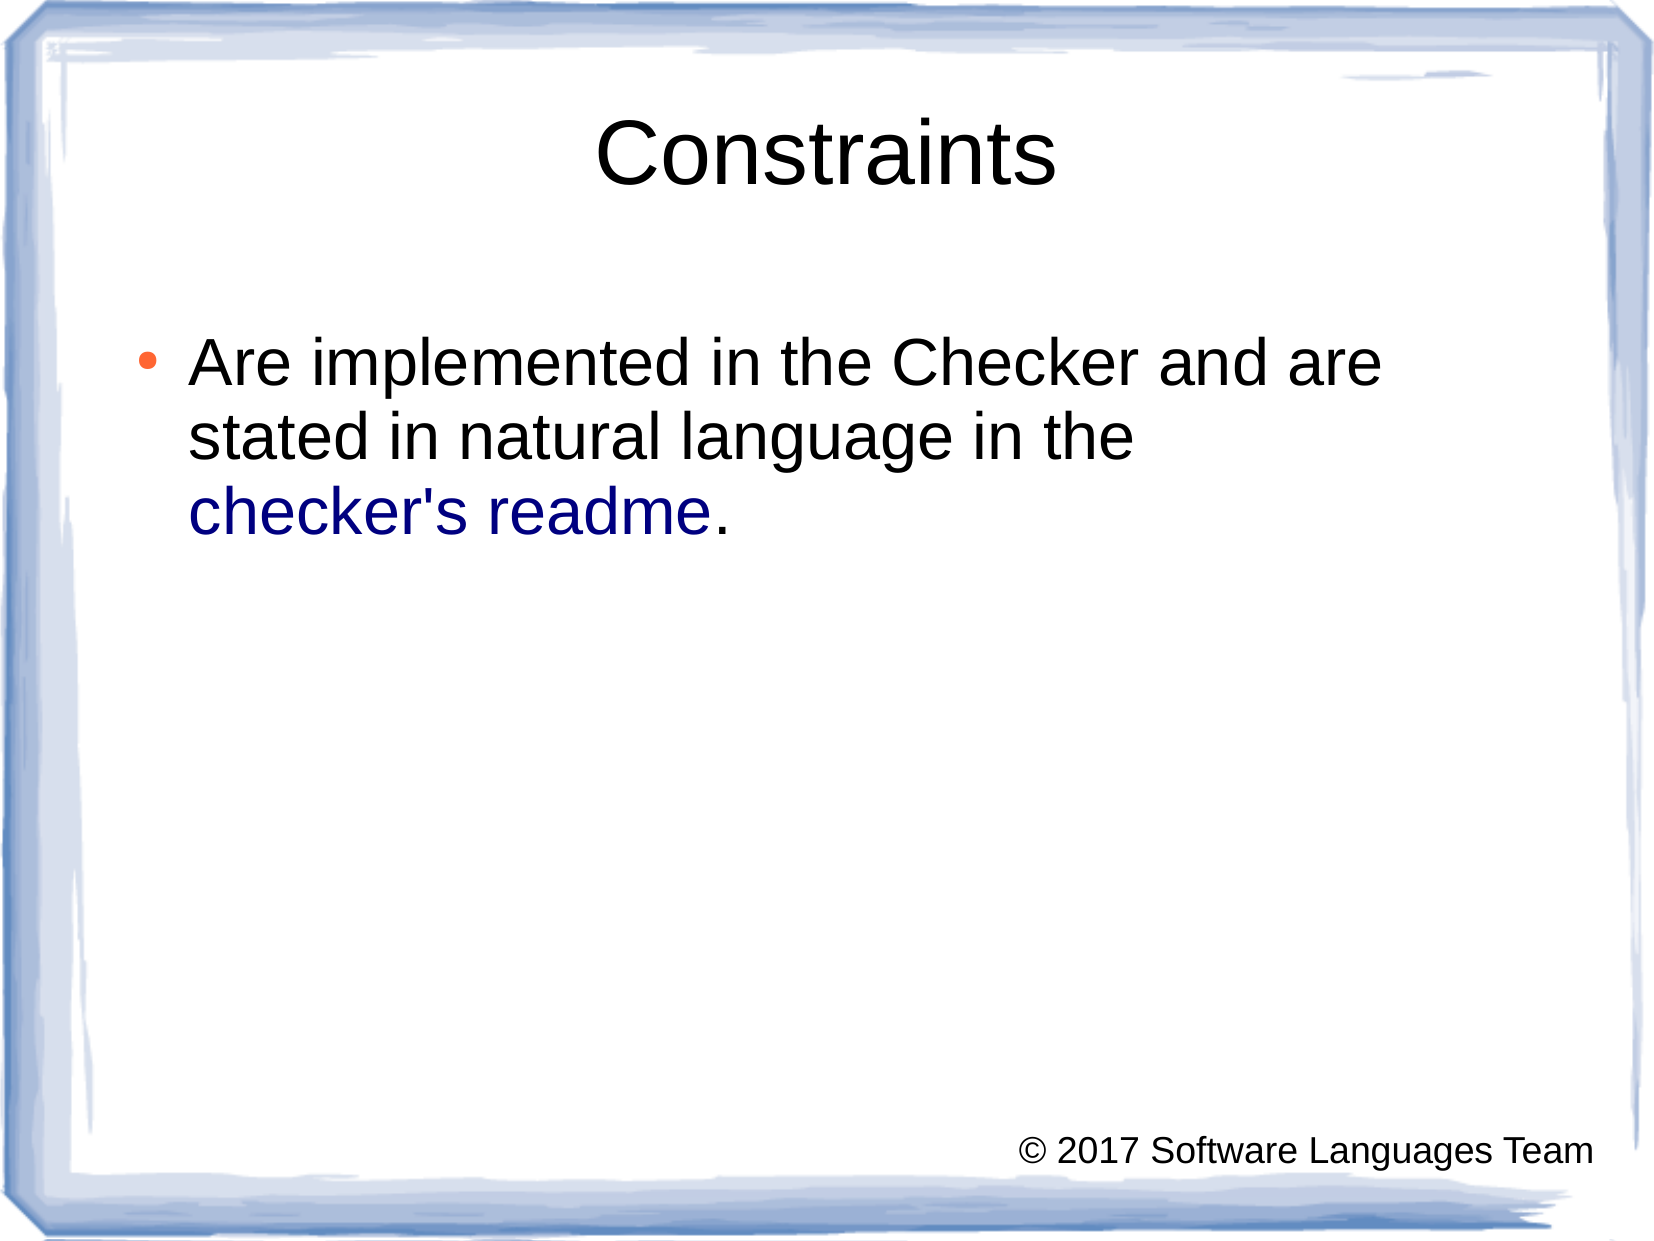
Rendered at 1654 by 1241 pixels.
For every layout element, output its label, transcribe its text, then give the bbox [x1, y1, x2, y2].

list Are implemented in the Checker and are stated in natural language in the checker's readme. [118, 324, 1571, 1004]
picture [0, 0, 1654, 1241]
title Constraints [82, 49, 1571, 257]
text_box © 2017 Software Languages Team [1003, 1122, 1625, 1182]
